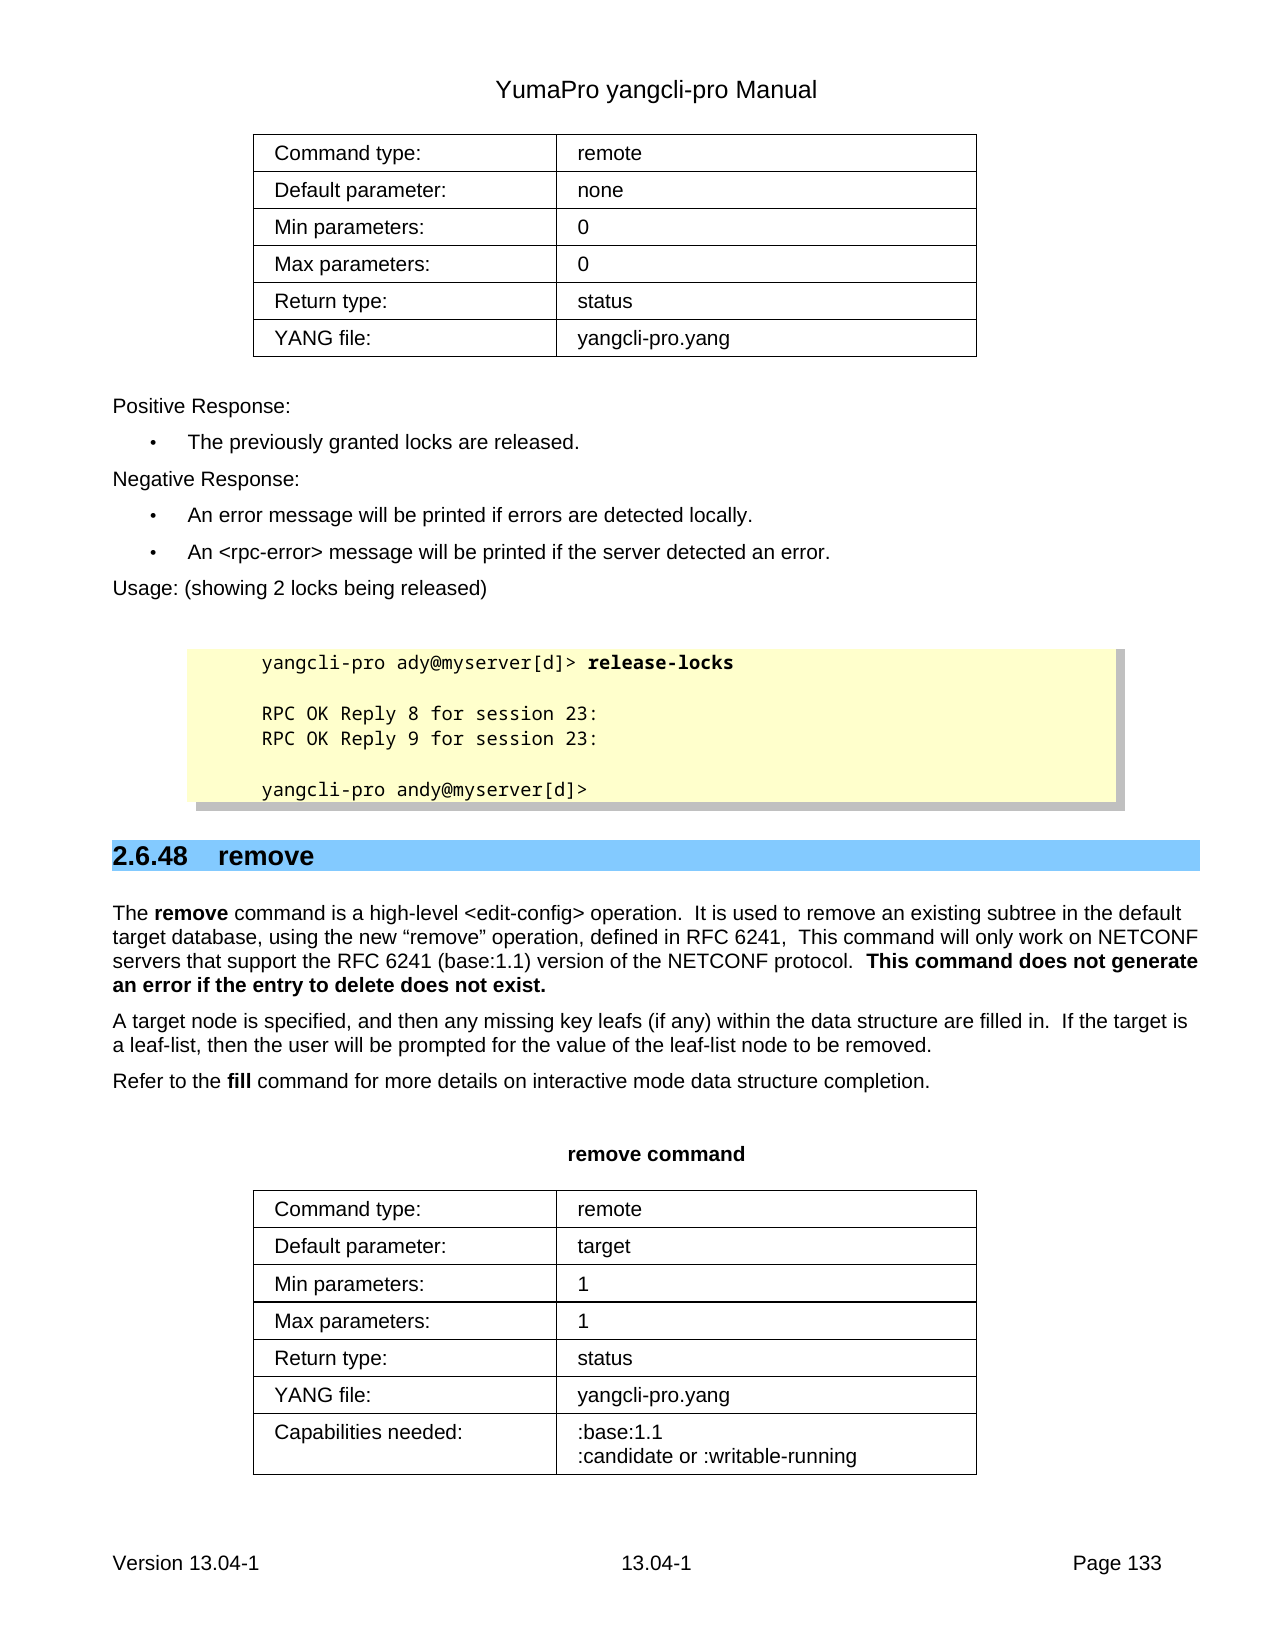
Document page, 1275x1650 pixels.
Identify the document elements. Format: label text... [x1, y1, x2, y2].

table_cell :base:1.1 :candidate or :writable-running [557, 1414, 976, 1474]
text Refer to the fill command for more details on interactive mode data structure completion. [112, 1069, 1200, 1093]
table_cell status [557, 1340, 976, 1376]
text yangcli-pro andy@myserver[d]> [187, 777, 1116, 802]
text A target node is specified, and then any missing key leafs (if any) within the data structure are filled in. If the target is a leaf-list, then the user will be prompted for the value of the leaf-list node to be removed. [112, 1009, 1200, 1057]
table_cell Return type: [254, 1340, 556, 1376]
table_header remote [557, 1191, 976, 1227]
table_cell Default parameter: [254, 172, 556, 208]
table_cell 0 [557, 246, 976, 282]
table_header Command type: [254, 1191, 556, 1227]
subtitle remove command [127, 1142, 1185, 1166]
list An <rpc-error> message will be printed if the server detected an error. [150, 539, 1200, 563]
text Positive Response: [112, 394, 1200, 418]
table_cell Max parameters: [254, 1303, 556, 1338]
text RPC OK Reply 8 for session 23: [187, 700, 1116, 726]
table_cell Max parameters: [254, 246, 556, 282]
table_cell Min parameters: [254, 1265, 556, 1301]
table_cell yangcli-pro.yang [557, 1377, 976, 1413]
table_cell yangcli-pro.yang [557, 320, 976, 356]
list The previously granted locks are released. [150, 430, 1200, 454]
text RPC OK Reply 9 for session 23: [187, 726, 1116, 751]
table_cell Return type: [254, 283, 556, 319]
text Negative Response: [112, 467, 1200, 491]
table_header remote [557, 135, 976, 171]
table_cell YANG file: [254, 320, 556, 356]
table_cell status [557, 283, 976, 319]
text Usage: (showing 2 locks being released) [112, 576, 1200, 600]
table_cell target [557, 1228, 976, 1264]
table_cell 1 [557, 1265, 976, 1301]
table_cell 0 [557, 209, 976, 245]
text The remove command is a high-level <edit-config> operation. It is used to remove an existing subtree in the default target database, using the new “remove” operation, defined in RFC 6241, This command will only work on NETCONF servers that support the RFC 6241 (base:1.1) version of the NETCONF protocol. This command does not generate an error if the entry to delete does not exist. [112, 901, 1200, 996]
text yangcli-pro ady@myserver[d]> release-locks [187, 649, 1116, 674]
subtitle remove [112, 840, 1200, 871]
table_cell 1 [557, 1303, 976, 1338]
list An error message will be printed if errors are detected locally. [150, 503, 1200, 527]
table_cell YANG file: [254, 1377, 556, 1413]
table_cell none [557, 172, 976, 208]
table_header Command type: [254, 135, 556, 171]
table_cell Min parameters: [254, 209, 556, 245]
table_cell Default parameter: [254, 1228, 556, 1264]
table_cell Capabilities needed: [254, 1414, 556, 1474]
